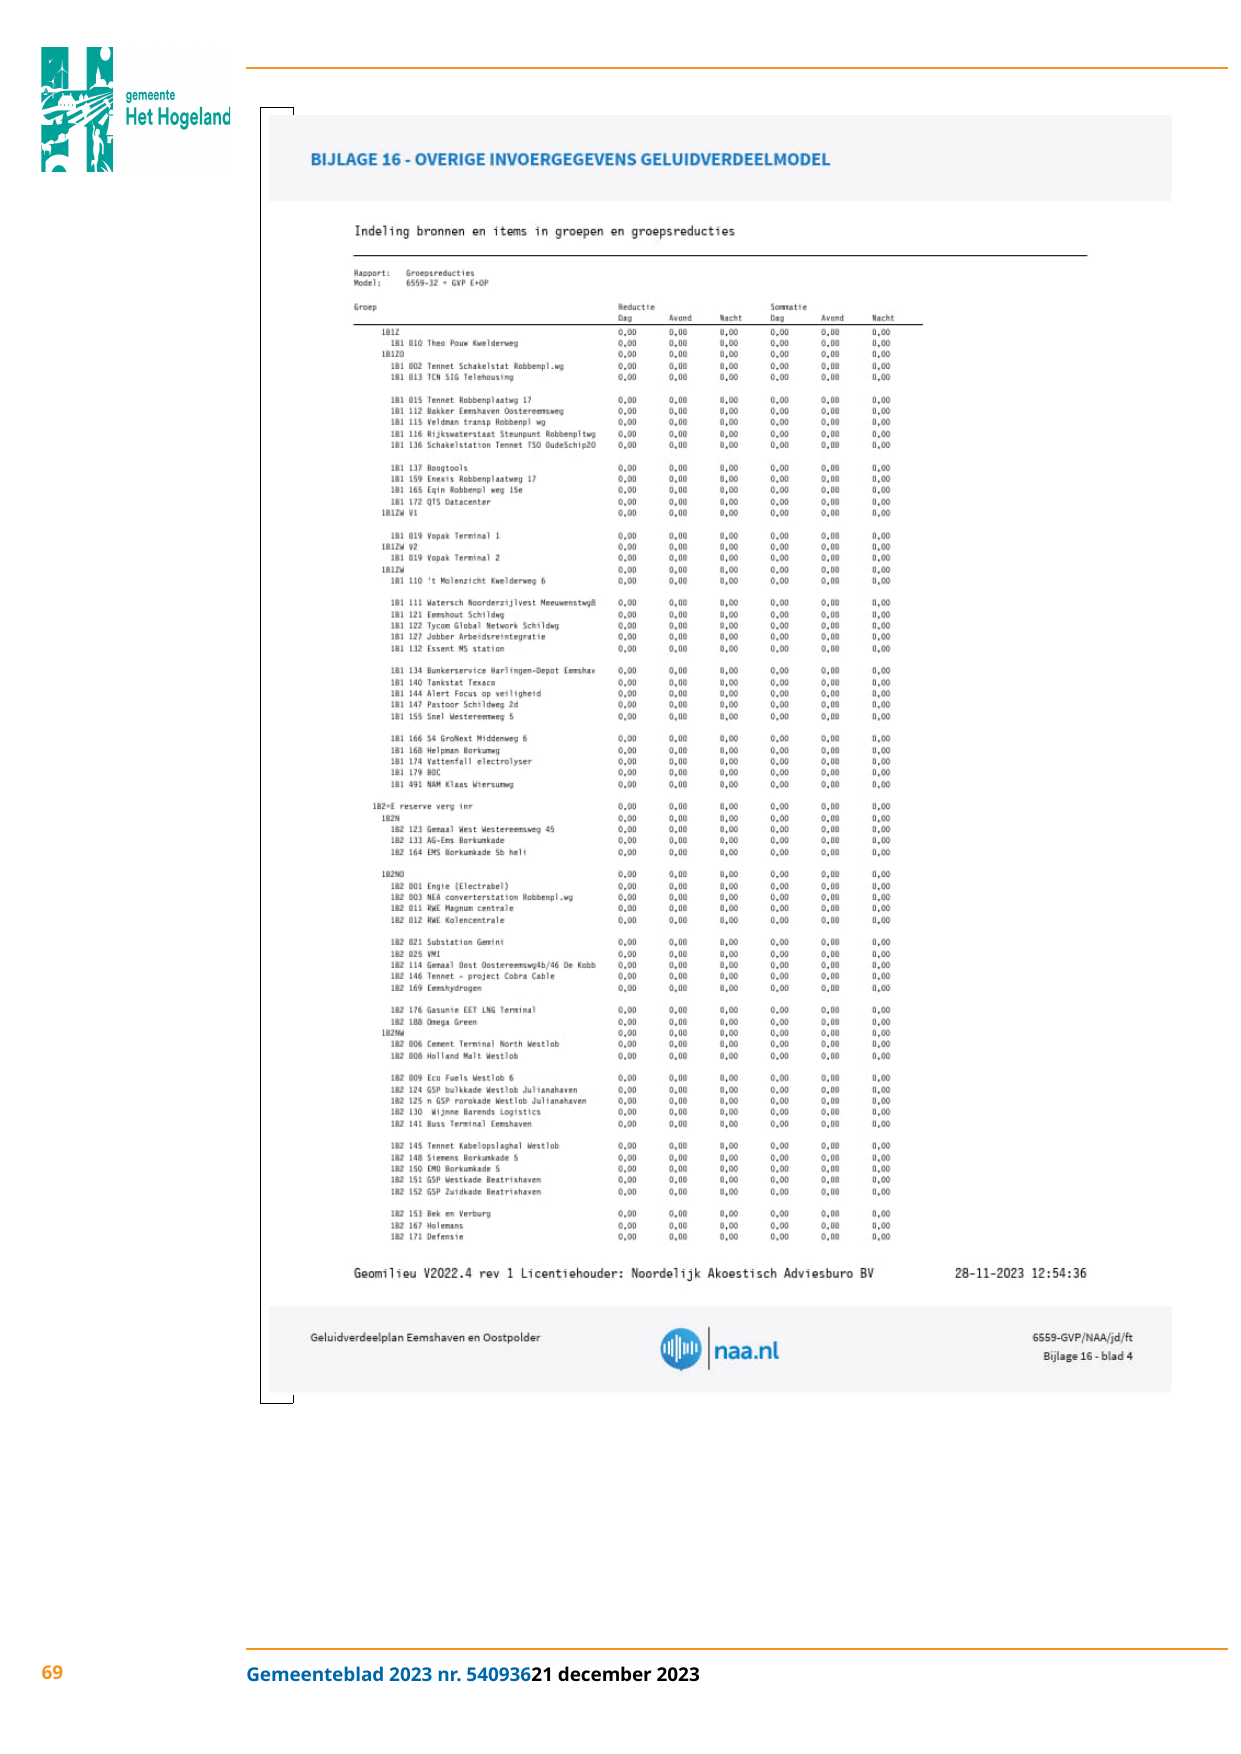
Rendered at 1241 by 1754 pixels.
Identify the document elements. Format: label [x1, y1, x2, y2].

picture [268, 115, 1173, 1395]
picture [41, 47, 231, 172]
